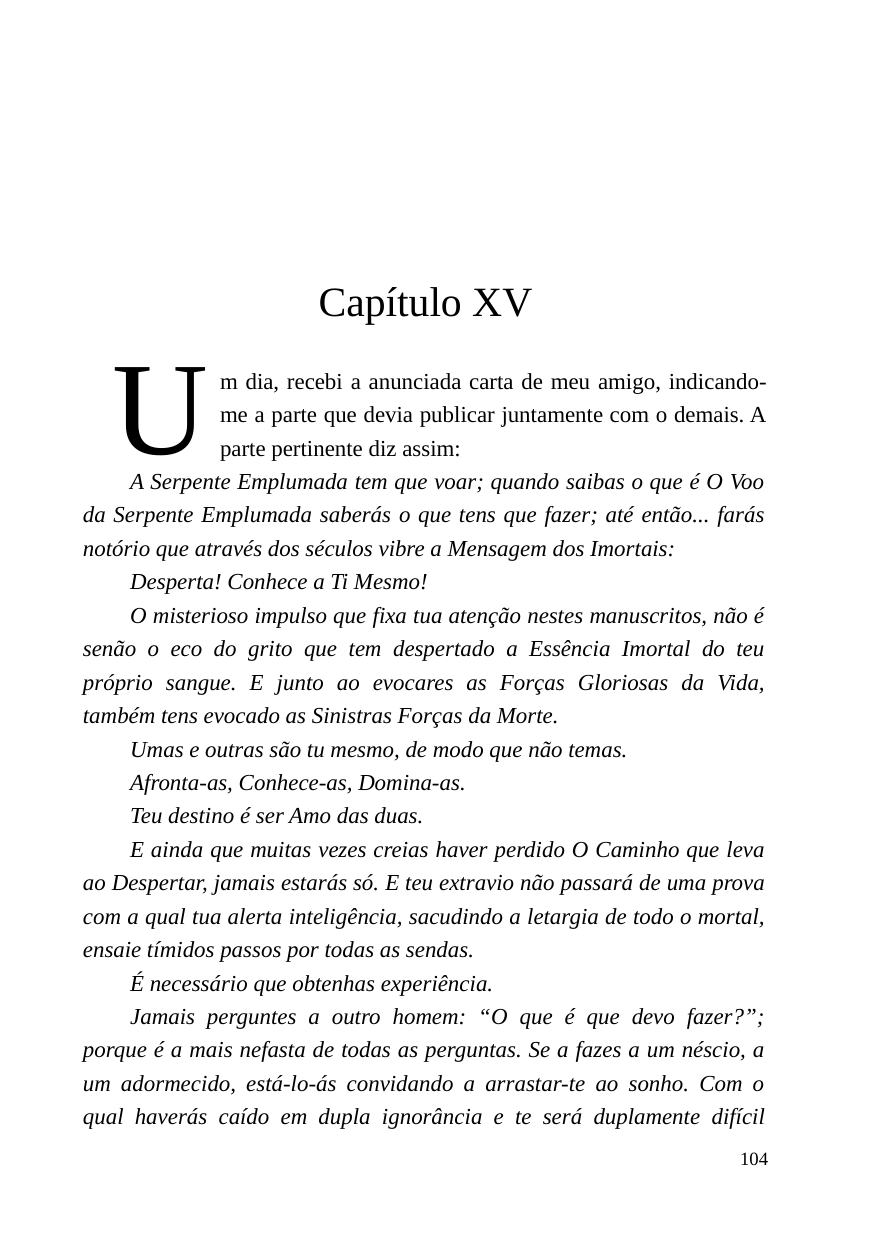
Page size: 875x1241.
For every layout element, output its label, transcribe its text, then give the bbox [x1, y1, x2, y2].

text Jamais perguntes a outro homem: “O que é que devo fazer?”; porque é a mais nefasta de todas as perguntas. Se a fazes a um néscio, a um adormecido, está-lo-ás convidando a arrastar-te ao sonho. Com o qual haverás caído em dupla ignorância e te será duplamente difícil [83, 1003, 768, 1130]
text E ainda que muitas vezes creias haver perdido O Caminho que leva ao Despertar, jamais estarás só. E teu extravio não passará de uma prova com a qual tua alerta inteligência, sacudindo a letargia de todo o mortal, ensaie tímidos passos por todas as sendas. [83, 836, 768, 963]
text Um dia, recebi a anunciada carta de meu amigo, indicando-me a parte que devia publicar juntamente com o demais. A parte pertinente diz assim: [83, 368, 768, 461]
text A Serpente Emplumada tem que voar; quando saibas o que é O Voo da Serpente Emplumada saberás o que tens que fazer; até então... farás notório que através dos séculos vibre a Mensagem dos Imortais: [83, 468, 768, 561]
text Afronta-as, Conhece-as, Domina-as. [83, 769, 768, 795]
text É necessário que obtenhas experiência. [83, 970, 768, 996]
subtitle Capítulo XV [83, 277, 768, 325]
text O misterioso impulso que fixa tua atenção nestes manuscritos, não é senão o eco do grito que tem despertado a Essência Imortal do teu próprio sangue. E junto ao evocares as Forças Gloriosas da Vida, também tens evocado as Sinistras Forças da Morte. [83, 602, 768, 728]
text Teu destino é ser Amo das duas. [83, 802, 768, 829]
text Desperta! Conhece a Ti Mesmo! [83, 568, 768, 595]
text Umas e outras são tu mesmo, de modo que não temas. [83, 736, 768, 762]
